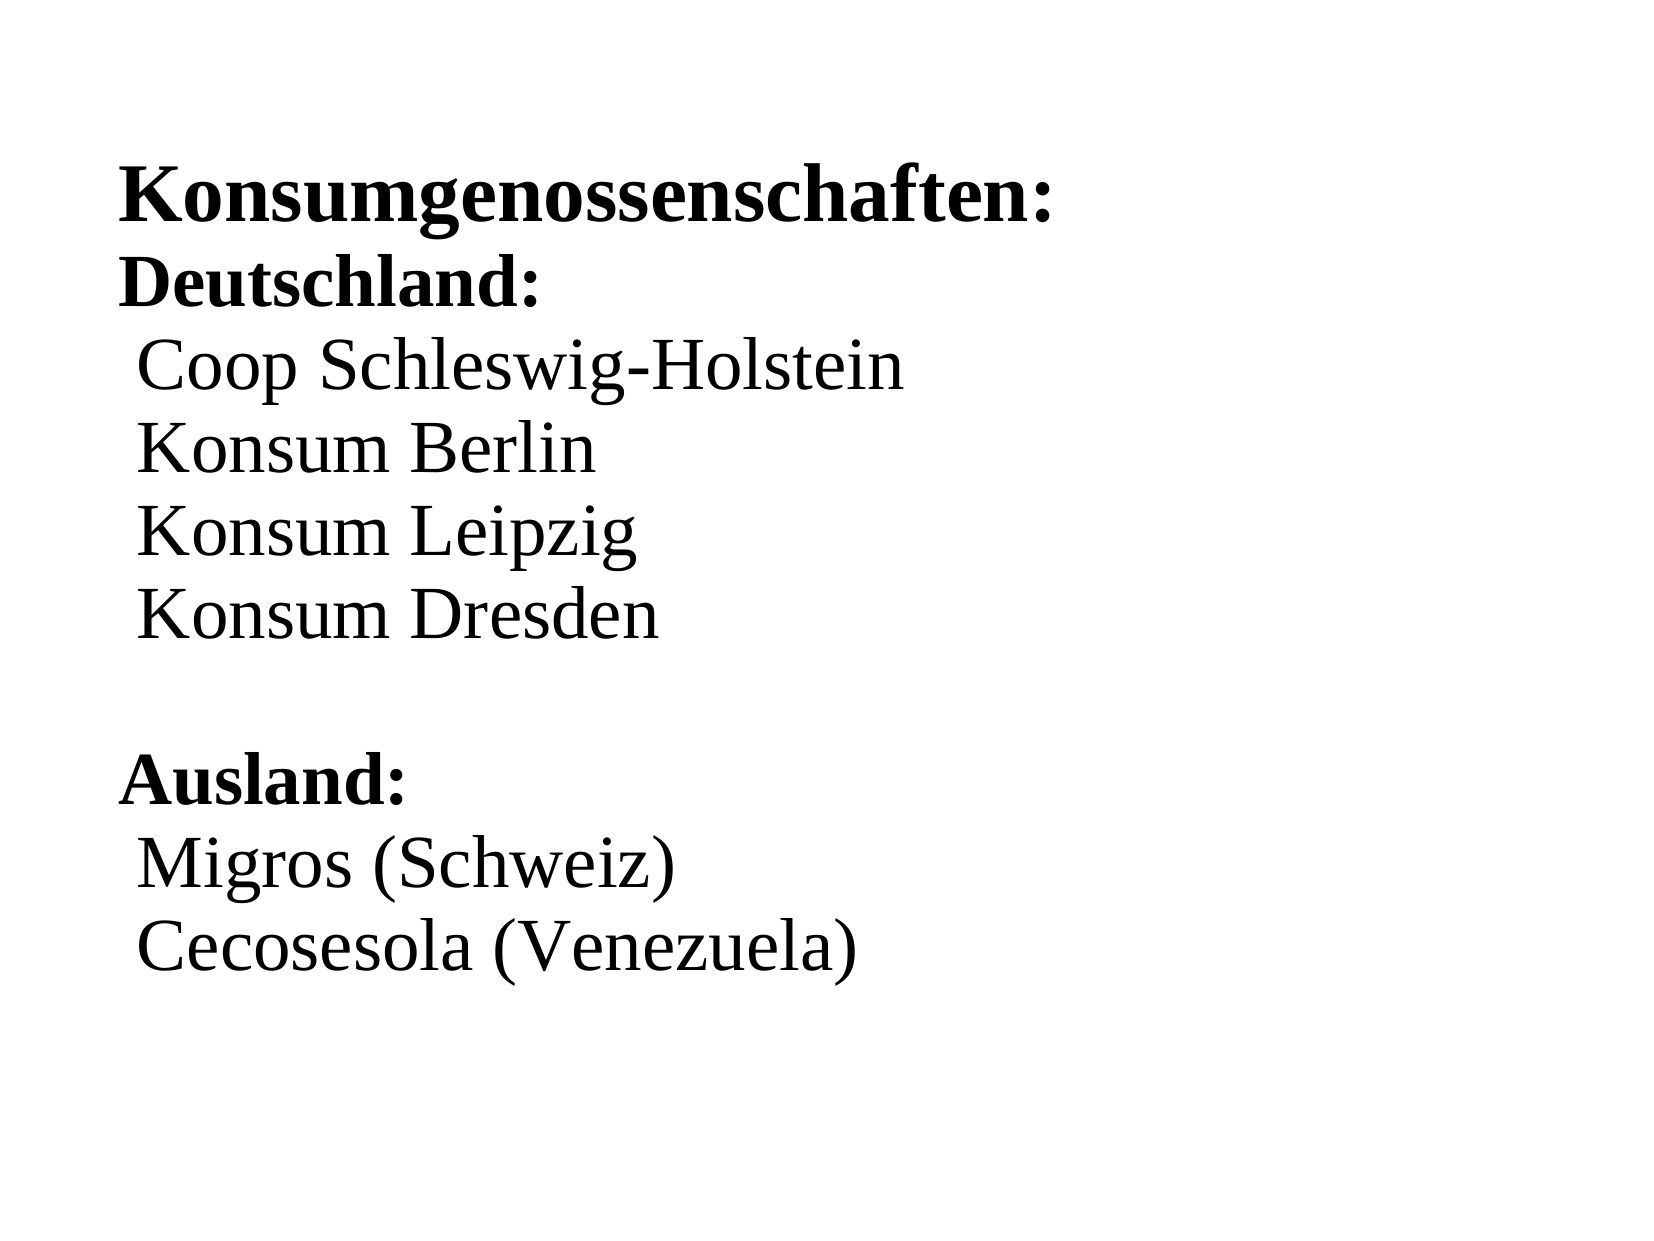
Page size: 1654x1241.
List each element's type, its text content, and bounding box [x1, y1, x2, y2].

text_box Konsumgenossenschaften: Deutschland: Coop Schleswig-Holstein Konsum Berlin Konsum Leipzig Konsum Dresden Ausland: Migros (Schweiz) Cecosesola (Venezuela) [118, 147, 1182, 1103]
